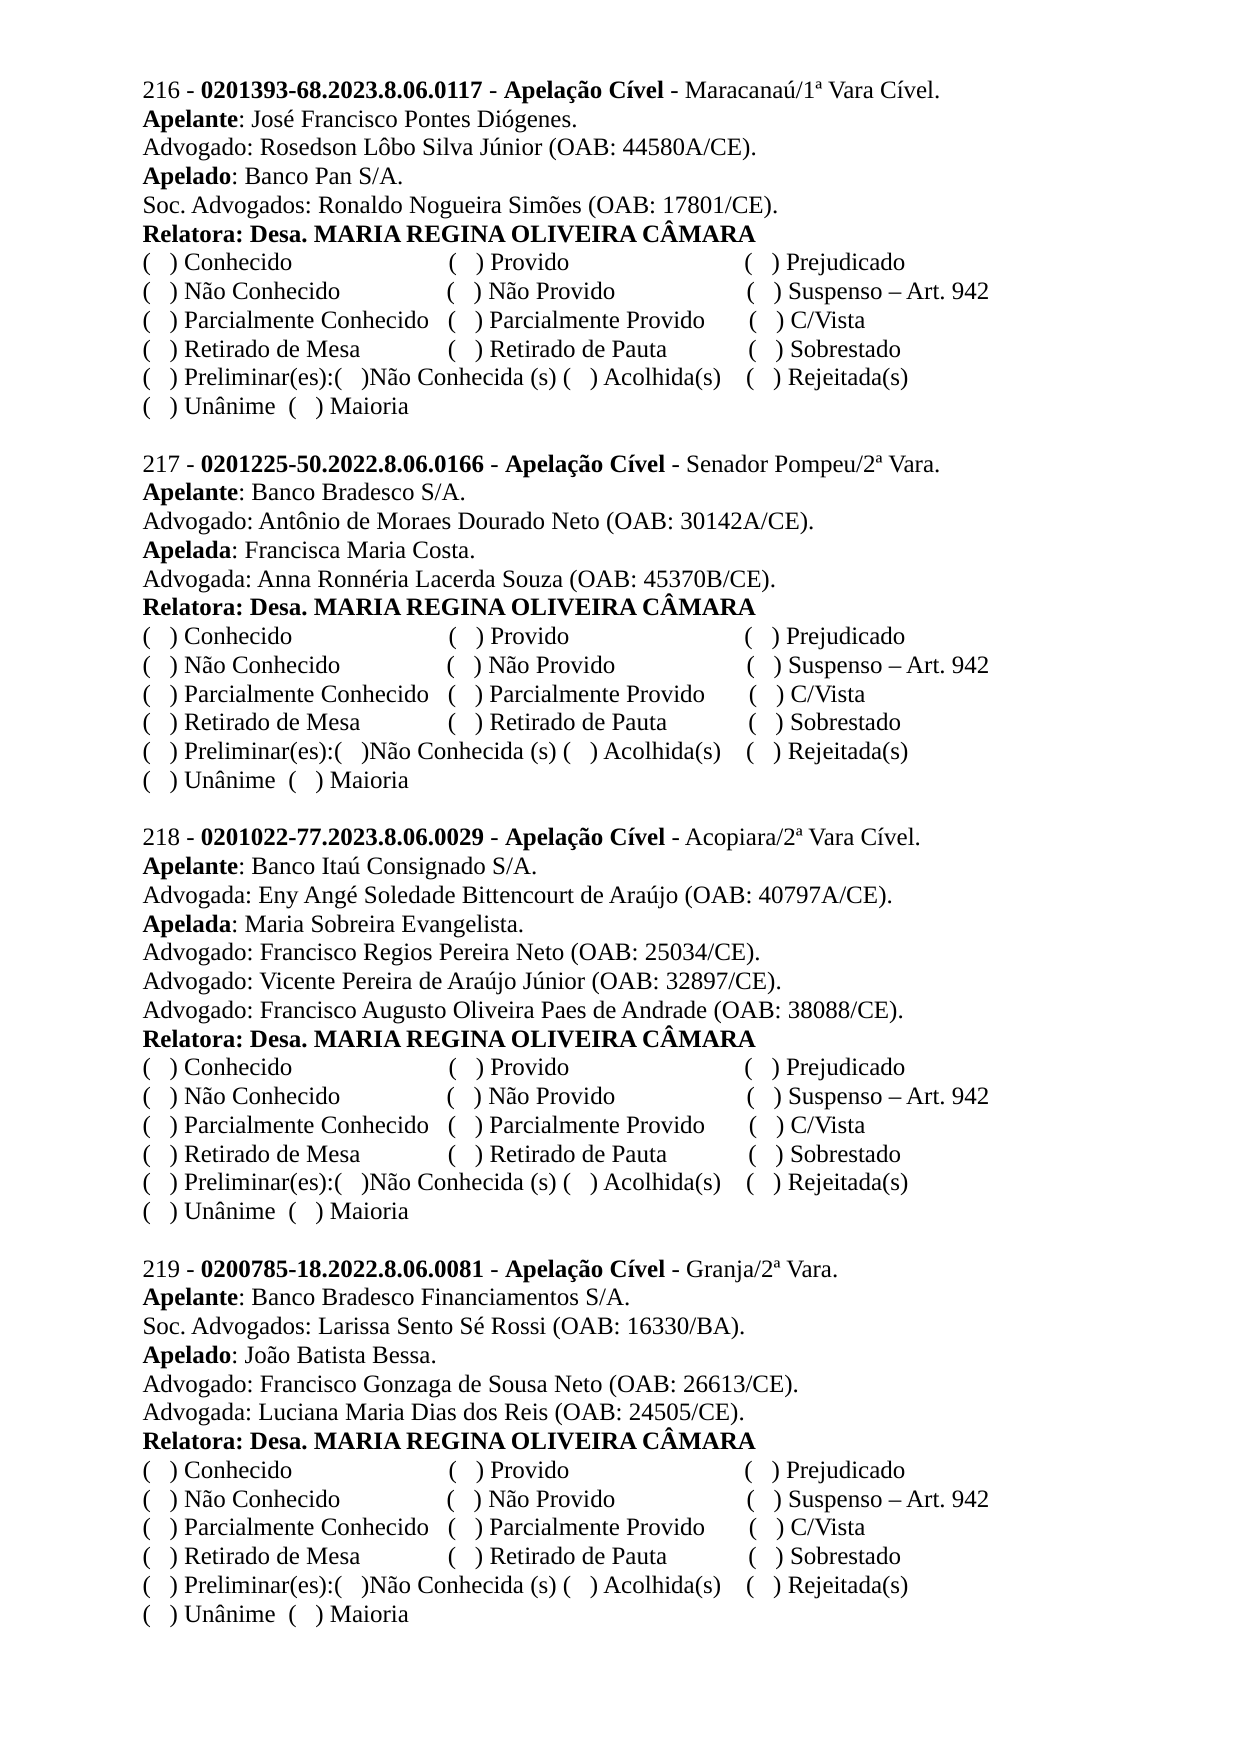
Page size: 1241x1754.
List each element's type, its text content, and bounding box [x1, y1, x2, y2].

text ( ) Parcialmente Conhecido ( ) Parcialmente Provido ( ) C/Vista [142, 679, 1158, 707]
text 217 - 0201225-50.2022.8.06.0166 - Apelação Cível - Senador Pompeu/2ª Vara. [142, 449, 1141, 477]
text Apelada: Francisca Maria Costa. [142, 535, 1141, 564]
text ( ) Retirado de Mesa ( ) Retirado de Pauta ( ) Sobrestado [142, 1139, 1158, 1167]
text ( ) Unânime ( ) Maioria [142, 1599, 1158, 1627]
text ( ) Conhecido ( ) Provido ( ) Prejudicado [142, 621, 1141, 650]
text ( ) Preliminar(es):( )Não Conhecida (s) ( ) Acolhida(s) ( ) Rejeitada(s) [142, 736, 1158, 765]
text ( ) Retirado de Mesa ( ) Retirado de Pauta ( ) Sobrestado [142, 1541, 1158, 1570]
text Apelante: Banco Bradesco Financiamentos S/A. [142, 1282, 1141, 1311]
text Advogada: Luciana Maria Dias dos Reis (OAB: 24505/CE). [142, 1397, 1141, 1426]
text ( ) Não Conhecido ( ) Não Provido ( ) Suspenso – Art. 942 [142, 276, 1158, 305]
text ( ) Unânime ( ) Maioria [142, 1196, 1158, 1225]
text 216 - 0201393-68.2023.8.06.0117 - Apelação Cível - Maracanaú/1ª Vara Cível. [142, 75, 1141, 104]
text Apelante: Banco Itaú Consignado S/A. [142, 851, 1141, 880]
text Soc. Advogados: Larissa Sento Sé Rossi (OAB: 16330/BA). [142, 1311, 1141, 1340]
text ( ) Retirado de Mesa ( ) Retirado de Pauta ( ) Sobrestado [142, 707, 1158, 736]
text Advogado: Vicente Pereira de Araújo Júnior (OAB: 32897/CE). [142, 966, 1141, 995]
text ( ) Preliminar(es):( )Não Conhecida (s) ( ) Acolhida(s) ( ) Rejeitada(s) [142, 362, 1158, 391]
text ( ) Parcialmente Conhecido ( ) Parcialmente Provido ( ) C/Vista [142, 305, 1158, 334]
text Relatora: Desa. MARIA REGINA OLIVEIRA CÂMARA [142, 219, 1141, 247]
text Relatora: Desa. MARIA REGINA OLIVEIRA CÂMARA [142, 592, 1141, 621]
text Advogado: Antônio de Moraes Dourado Neto (OAB: 30142A/CE). [142, 506, 1141, 535]
text ( ) Preliminar(es):( )Não Conhecida (s) ( ) Acolhida(s) ( ) Rejeitada(s) [142, 1167, 1158, 1196]
text Soc. Advogados: Ronaldo Nogueira Simões (OAB: 17801/CE). [142, 190, 1141, 219]
text ( ) Preliminar(es):( )Não Conhecida (s) ( ) Acolhida(s) ( ) Rejeitada(s) [142, 1570, 1158, 1599]
text 218 - 0201022-77.2023.8.06.0029 - Apelação Cível - Acopiara/2ª Vara Cível. [142, 822, 1141, 851]
text ( ) Não Conhecido ( ) Não Provido ( ) Suspenso – Art. 942 [142, 1081, 1158, 1110]
text Advogada: Eny Angé Soledade Bittencourt de Araújo (OAB: 40797A/CE). [142, 880, 1141, 909]
text ( ) Parcialmente Conhecido ( ) Parcialmente Provido ( ) C/Vista [142, 1512, 1158, 1541]
text Advogado: Francisco Gonzaga de Sousa Neto (OAB: 26613/CE). [142, 1369, 1141, 1397]
text ( ) Parcialmente Conhecido ( ) Parcialmente Provido ( ) C/Vista [142, 1110, 1158, 1139]
text Apelado: João Batista Bessa. [142, 1340, 1141, 1369]
text Apelada: Maria Sobreira Evangelista. [142, 909, 1141, 937]
text ( ) Unânime ( ) Maioria [142, 391, 1158, 420]
text Apelado: Banco Pan S/A. [142, 161, 1141, 190]
text ( ) Conhecido ( ) Provido ( ) Prejudicado [142, 247, 1141, 276]
text Apelante: Banco Bradesco S/A. [142, 477, 1141, 506]
text Advogado: Rosedson Lôbo Silva Júnior (OAB: 44580A/CE). [142, 132, 1141, 161]
text Relatora: Desa. MARIA REGINA OLIVEIRA CÂMARA [142, 1024, 1141, 1052]
text ( ) Não Conhecido ( ) Não Provido ( ) Suspenso – Art. 942 [142, 650, 1158, 679]
text Relatora: Desa. MARIA REGINA OLIVEIRA CÂMARA [142, 1426, 1141, 1455]
text Apelante: José Francisco Pontes Diógenes. [142, 104, 1141, 132]
text Advogado: Francisco Regios Pereira Neto (OAB: 25034/CE). [142, 937, 1141, 966]
text ( ) Conhecido ( ) Provido ( ) Prejudicado [142, 1455, 1141, 1484]
text ( ) Conhecido ( ) Provido ( ) Prejudicado [142, 1052, 1141, 1081]
text Advogada: Anna Ronnéria Lacerda Souza (OAB: 45370B/CE). [142, 564, 1141, 592]
text ( ) Não Conhecido ( ) Não Provido ( ) Suspenso – Art. 942 [142, 1484, 1158, 1512]
text ( ) Retirado de Mesa ( ) Retirado de Pauta ( ) Sobrestado [142, 334, 1158, 362]
text Advogado: Francisco Augusto Oliveira Paes de Andrade (OAB: 38088/CE). [142, 995, 1141, 1024]
text ( ) Unânime ( ) Maioria [142, 765, 1158, 794]
text 219 - 0200785-18.2022.8.06.0081 - Apelação Cível - Granja/2ª Vara. [142, 1254, 1141, 1282]
